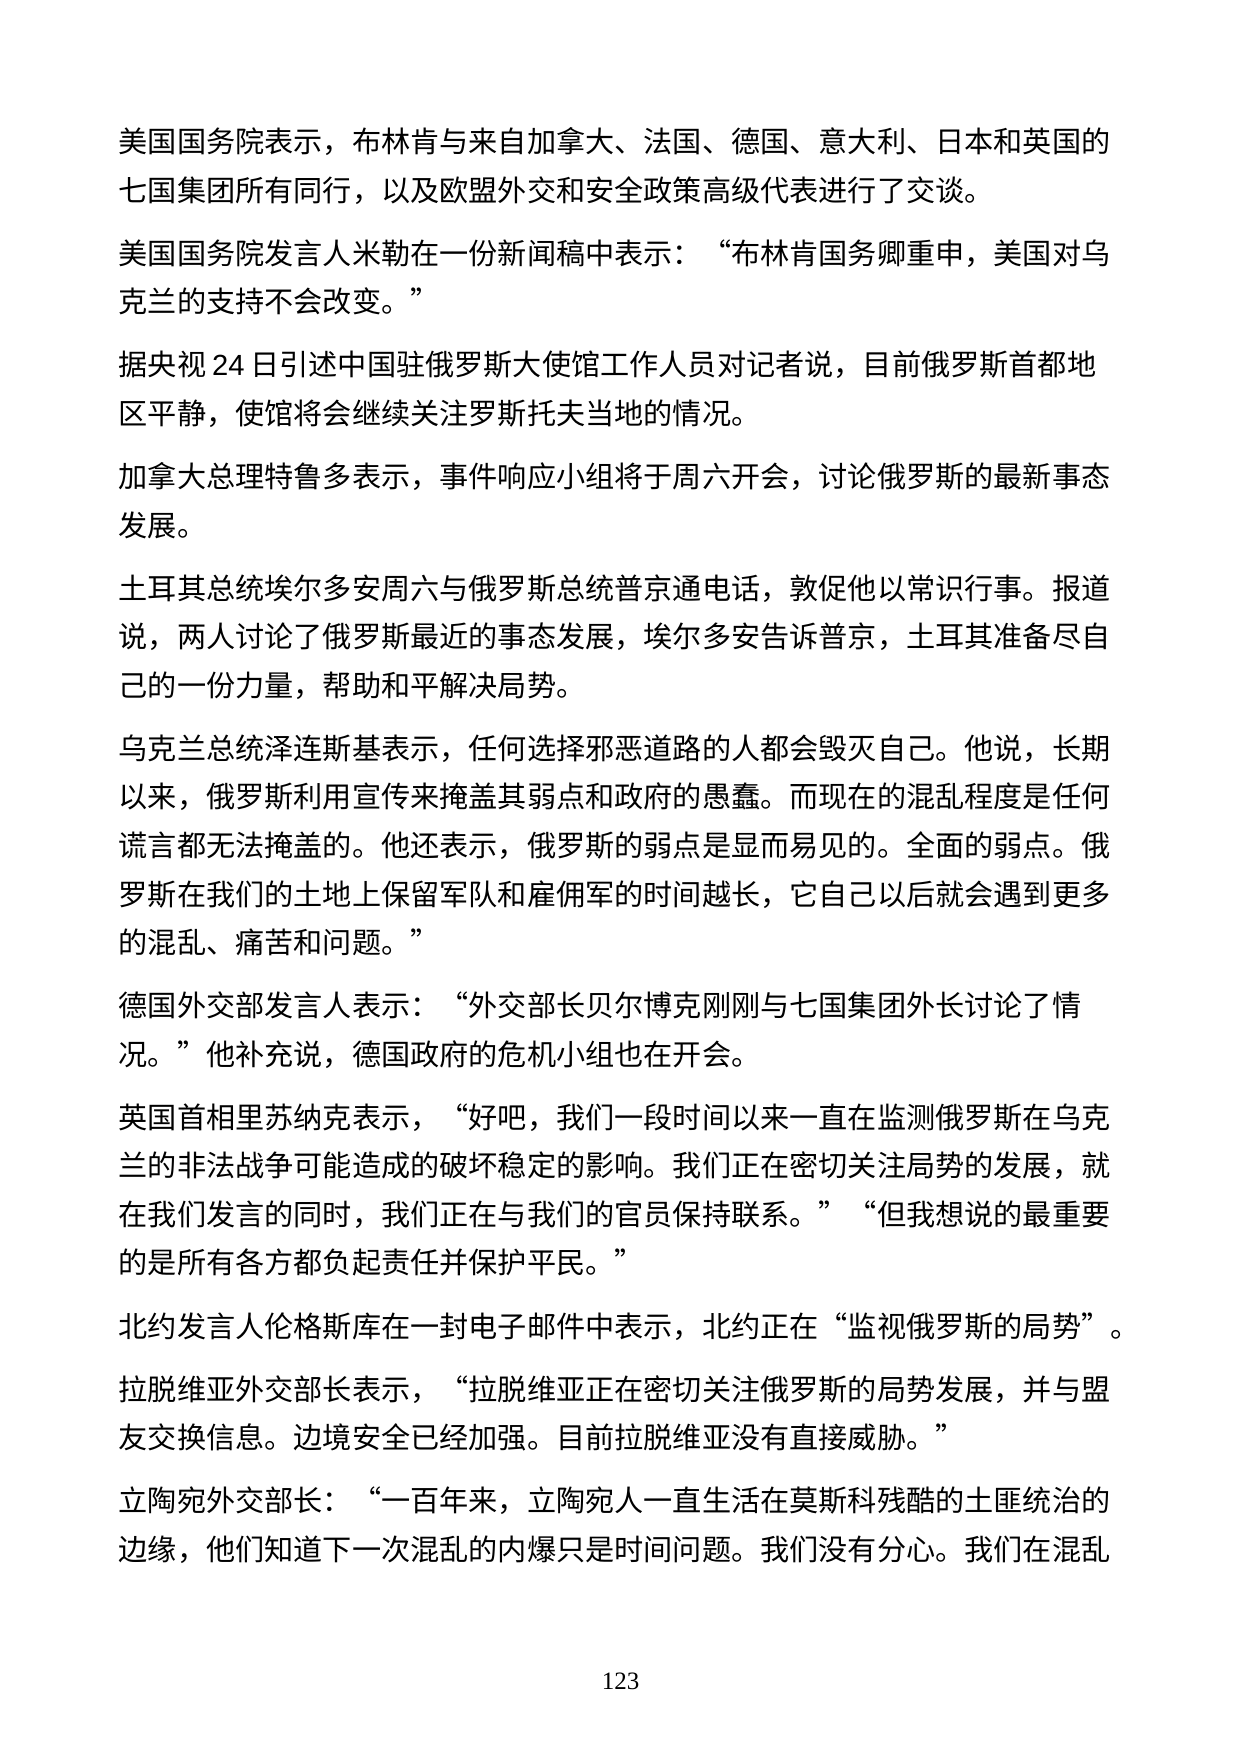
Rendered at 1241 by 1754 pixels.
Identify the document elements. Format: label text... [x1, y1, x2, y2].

text 北约发言人伦格斯库在一封电子邮件中表示，北约正在“监视俄罗斯的局势”。 [118, 1303, 1122, 1345]
text 拉脱维亚外交部长表示，“拉脱维亚正在密切关注俄罗斯的局势发展，并与盟友交换信息。边境安全已经加强。目前拉脱维亚没有直接威胁。” [118, 1366, 1122, 1457]
text 德国外交部发言人表示：“外交部长贝尔博克刚刚与七国集团外长讨论了情况。”他补充说，德国政府的危机小组也在开会。 [118, 983, 1122, 1073]
text 美国国务院发言人米勒在一份新闻稿中表示：“布林肯国务卿重申，美国对乌克兰的支持不会改变。” [118, 230, 1122, 321]
text 英国首相里苏纳克表示，“好吧，我们一段时间以来一直在监测俄罗斯在乌克兰的非法战争可能造成的破坏稳定的影响。我们正在密切关注局势的发展，就在我们发言的同时，我们正在与我们的官员保持联系。”“但我想说的最重要的是所有各方都负起责任并保护平民。” [118, 1094, 1122, 1282]
text 据央视24日引述中国驻俄罗斯大使馆工作人员对记者说，目前俄罗斯首都地区平静，使馆将会继续关注罗斯托夫当地的情况。 [118, 342, 1122, 433]
text 加拿大总理特鲁多表示，事件响应小组将于周六开会，讨论俄罗斯的最新事态发展。 [118, 453, 1122, 544]
text 土耳其总统埃尔多安周六与俄罗斯总统普京通电话，敦促他以常识行事。报道说，两人讨论了俄罗斯最近的事态发展，埃尔多安告诉普京，土耳其准备尽自己的一份力量，帮助和平解决局势。 [118, 565, 1122, 704]
text 美国国务院表示，布林肯与来自加拿大、法国、德国、意大利、日本和英国的七国集团所有同行，以及欧盟外交和安全政策高级代表进行了交谈。 [118, 118, 1122, 209]
text 乌克兰总统泽连斯基表示，任何选择邪恶道路的人都会毁灭自己。他说，长期以来，俄罗斯利用宣传来掩盖其弱点和政府的愚蠢。而现在的混乱程度是任何谎言都无法掩盖的。他还表示，俄罗斯的弱点是显而易见的。全面的弱点。俄罗斯在我们的土地上保留军队和雇佣军的时间越长，它自己以后就会遇到更多的混乱、痛苦和问题。” [118, 725, 1122, 962]
text 立陶宛外交部长：“一百年来，立陶宛人一直生活在莫斯科残酷的土匪统治的边缘，他们知道下一次混乱的内爆只是时间问题。我们没有分心。我们在混乱 [118, 1478, 1122, 1569]
